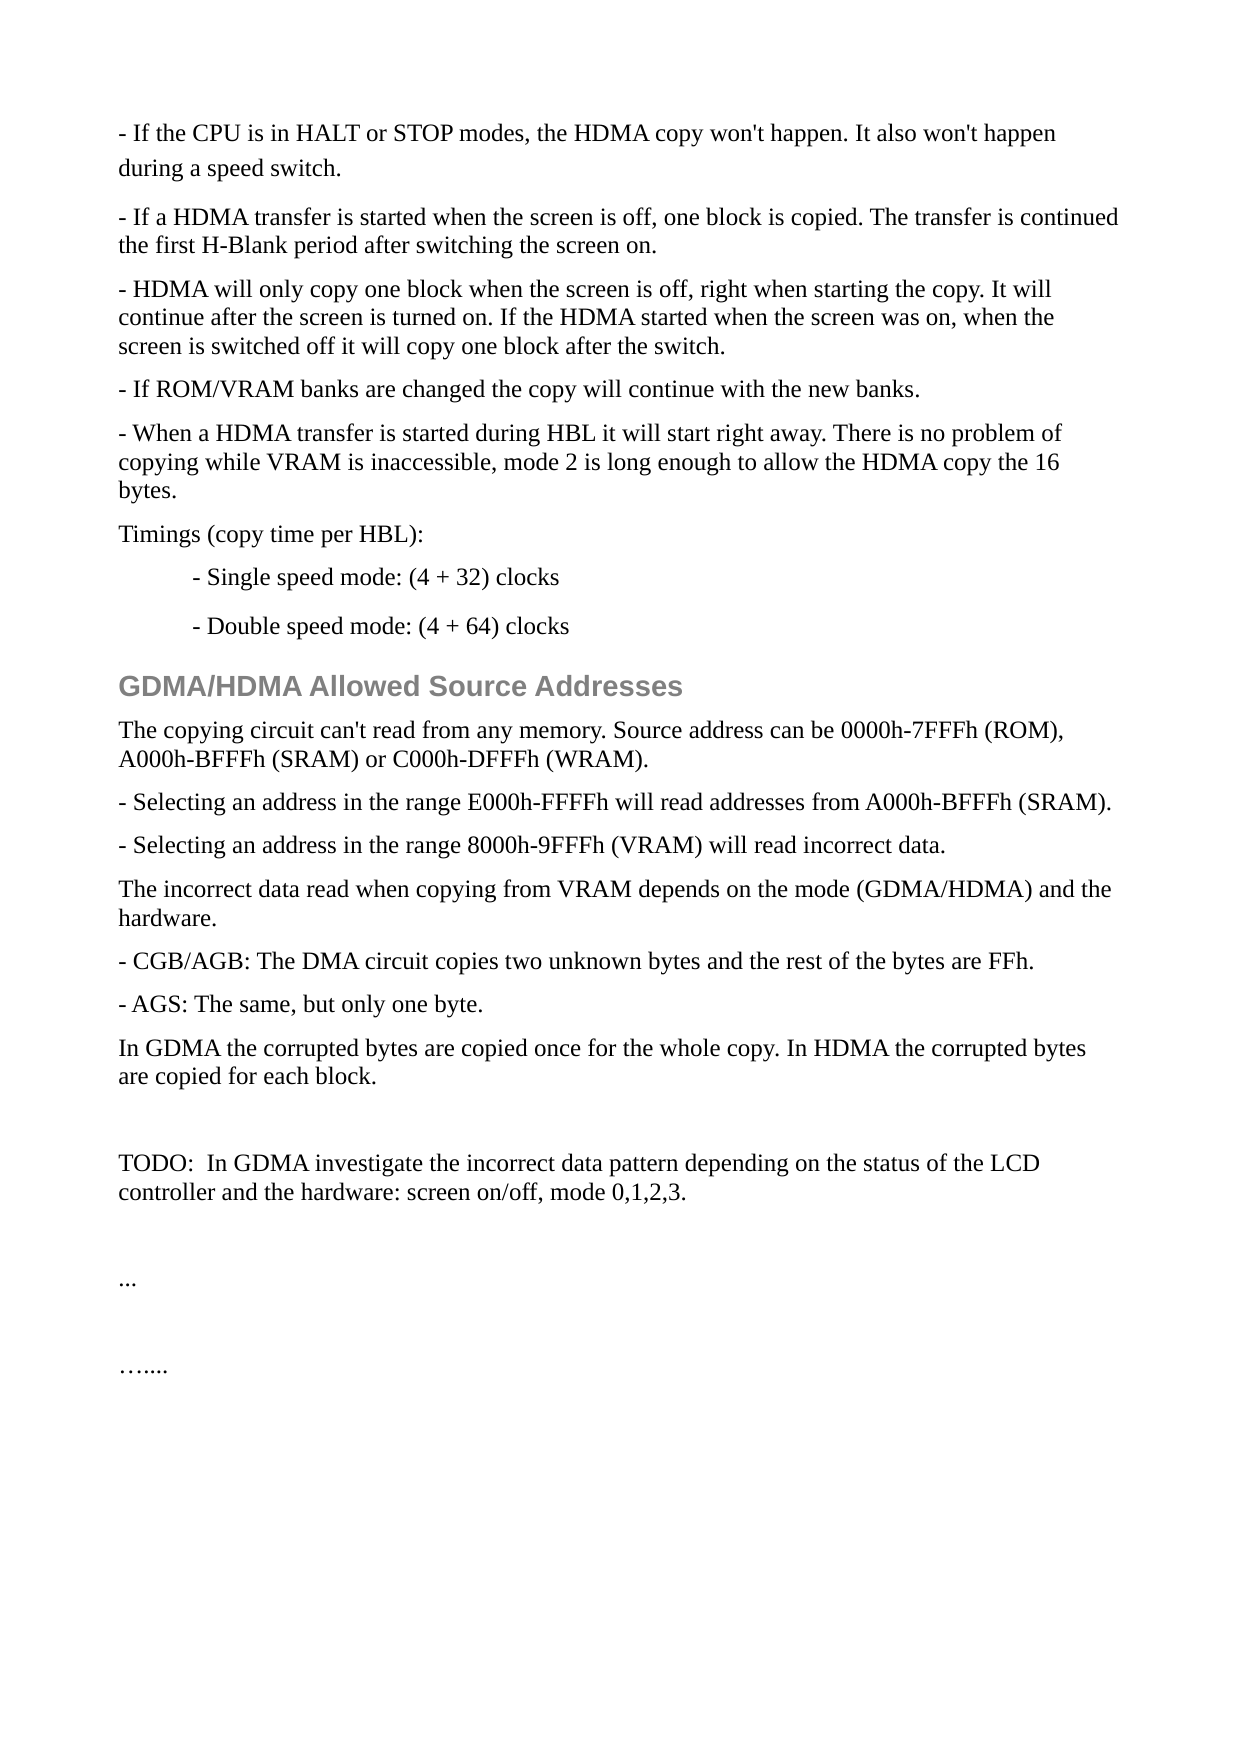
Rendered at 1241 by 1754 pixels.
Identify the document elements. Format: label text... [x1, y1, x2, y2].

text ….... [118, 1350, 1122, 1379]
text - CGB/AGB: The DMA circuit copies two unknown bytes and the rest of the bytes are FFh. [118, 946, 1122, 975]
text - If a HDMA transfer is started when the screen is off, one block is copied. The transfer is continued the first H-Blank period after switching the screen on. [118, 202, 1122, 259]
text Timings (copy time per HBL): [118, 519, 1122, 547]
text - AGS: The same, but only one byte. [118, 989, 1122, 1018]
text In GDMA the corrupted bytes are copied once for the whole copy. In HDMA the corrupted bytes are copied for each block. [118, 1033, 1122, 1090]
subtitle GDMA/HDMA Allowed Source Addresses [118, 669, 1122, 703]
text - Selecting an address in the range 8000h-9FFFh (VRAM) will read incorrect data. [118, 831, 1122, 859]
text The incorrect data read when copying from VRAM depends on the mode (GDMA/HDMA) and the hardware. [118, 874, 1122, 931]
text ... [118, 1263, 1122, 1292]
text - If ROM/VRAM banks are changed the copy will continue with the new banks. [118, 374, 1122, 403]
text TODO: In GDMA investigate the incorrect data pattern depending on the status of the LCD controller and the hardware: screen on/off, mode 0,1,2,3. [118, 1148, 1122, 1206]
text - If the CPU is in HALT or STOP modes, the HDMA copy won't happen. It also won't happen during a speed switch. [118, 118, 1122, 181]
text The copying circuit can't read from any memory. Source address can be 0000h-7FFFh (ROM), A000h-BFFFh (SRAM) or C000h-DFFFh (WRAM). [118, 715, 1122, 773]
text - Double speed mode: (4 + 64) clocks [118, 611, 1122, 640]
text - HDMA will only copy one block when the screen is off, right when starting the copy. It will continue after the screen is turned on. If the HDMA started when the screen was on, when the screen is switched off it will copy one block after the switch. [118, 274, 1122, 360]
text - Selecting an address in the range E000h-FFFFh will read addresses from A000h-BFFFh (SRAM). [118, 787, 1122, 816]
text - Single speed mode: (4 + 32) clocks [118, 562, 1122, 591]
text - When a HDMA transfer is started during HBL it will start right away. There is no problem of copying while VRAM is inaccessible, mode 2 is long enough to allow the HDMA copy the 16 bytes. [118, 418, 1122, 504]
